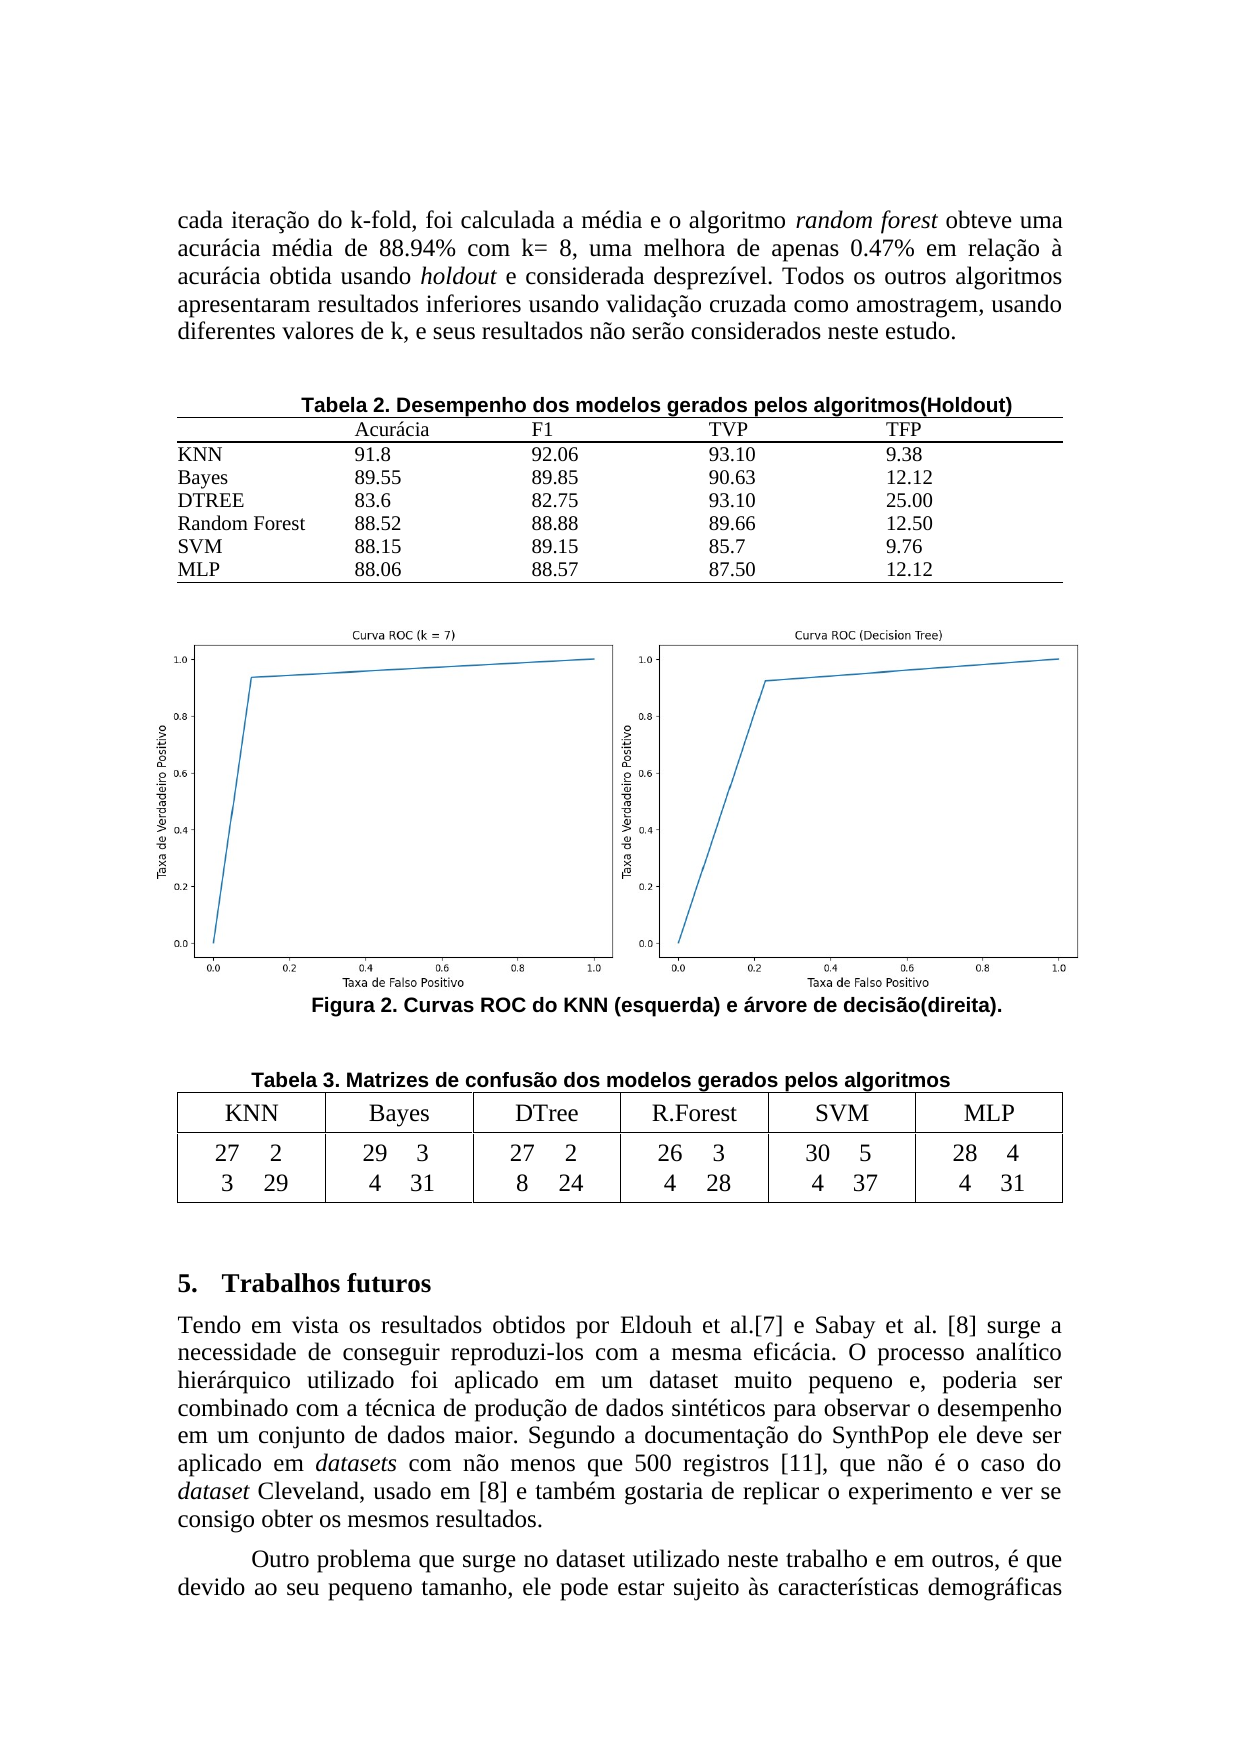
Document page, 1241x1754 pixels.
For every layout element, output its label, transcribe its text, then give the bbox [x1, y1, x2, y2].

table_cell 12.12 [886, 466, 1063, 489]
table_cell 87.50 [709, 558, 886, 582]
table_header [177, 418, 354, 441]
table_header TVP [709, 418, 886, 441]
text Tendo em vista os resultados obtidos por Eldouh et al.[7] e Sabay et al. [8] surge a necessidade de conseguir reproduzi-los com a mesma eficácia. O processo analítico hierárquico utilizado foi aplicado em um dataset muito pequeno e, poderia ser combinado com a técnica de produção de dados sintéticos para observar o desempenho em um conjunto de dados maior. Segundo a documentação do SynthPop ele deve ser aplicado em datasets com não menos que 500 registros [11], que não é o caso do dataset Cleveland, usado em [8] e também gostaria de replicar o experimento e ver se consigo obter os mesmos resultados. [177, 1311, 1063, 1532]
table_cell [326, 1134, 472, 1202]
table_cell 90.63 [709, 466, 886, 489]
table_cell [178, 1134, 325, 1202]
text Tabela 2. Desempenho dos modelos gerados pelos algoritmos(Holdout) [177, 393, 1063, 416]
table_cell 12.12 [886, 558, 1063, 582]
table_header MLP [916, 1093, 1062, 1132]
table_header Acurácia [354, 418, 531, 441]
table_cell 88.06 [354, 558, 531, 582]
table_cell SVM [177, 535, 354, 558]
table_cell 83.6 [354, 489, 531, 512]
table_cell [621, 1134, 768, 1202]
text Outro problema que surge no dataset utilizado neste trabalho e em outros, é que devido ao seu pequeno tamanho, ele pode estar sujeito às características demográficas [177, 1545, 1063, 1600]
table_cell 92.06 [531, 443, 709, 466]
text cada iteração do k-fold, foi calculada a média e o algoritmo random forest obteve uma acurácia média de 88.94% com k= 8, uma melhora de apenas 0.47% em relação à acurácia obtida usando holdout e considerada desprezível. Todos os outros algoritmos apresentaram resultados inferiores usando validação cruzada como amostragem, usando diferentes valores de k, e seus resultados não serão considerados neste estudo. [177, 207, 1063, 345]
table_cell Random Forest [177, 512, 354, 535]
table_cell 89.55 [354, 466, 531, 489]
table_cell 85.7 [709, 535, 886, 558]
table_cell DTREE [177, 489, 354, 512]
picture [150, 623, 1090, 994]
table_header TFP [886, 418, 1063, 441]
table_cell 88.52 [354, 512, 531, 535]
table_cell 88.15 [354, 535, 531, 558]
table_cell 9.38 [886, 443, 1063, 466]
table_header KNN [178, 1093, 325, 1132]
text Figura 2. Curvas ROC do KNN (esquerda) e árvore de decisão(direita). [177, 994, 1063, 1016]
table_cell 91.8 [354, 443, 531, 466]
text Tabela 3. Matrizes de confusão dos modelos gerados pelos algoritmos [177, 1069, 1063, 1092]
table_cell 82.75 [531, 489, 709, 512]
table_header Bayes [326, 1093, 472, 1132]
table_cell 12.50 [886, 512, 1063, 535]
title Trabalhos futuros [177, 1268, 1063, 1298]
table_cell 25.00 [886, 489, 1063, 512]
table_cell KNN [177, 443, 354, 466]
table_header SVM [769, 1093, 915, 1132]
table_cell 89.15 [531, 535, 709, 558]
table_cell 93.10 [709, 489, 886, 512]
table_cell 93.10 [709, 443, 886, 466]
table_cell [769, 1134, 915, 1202]
table_header R.Forest [621, 1093, 768, 1132]
table_cell 9.76 [886, 535, 1063, 558]
table_cell 88.57 [531, 558, 709, 582]
table_header DTree [474, 1093, 620, 1132]
table_cell Bayes [177, 466, 354, 489]
table_header F1 [531, 418, 709, 441]
table_cell 88.88 [531, 512, 709, 535]
table_cell 89.66 [709, 512, 886, 535]
table_cell [916, 1134, 1062, 1202]
table_cell 89.85 [531, 466, 709, 489]
table_cell MLP [177, 558, 354, 582]
table_cell [474, 1134, 620, 1202]
